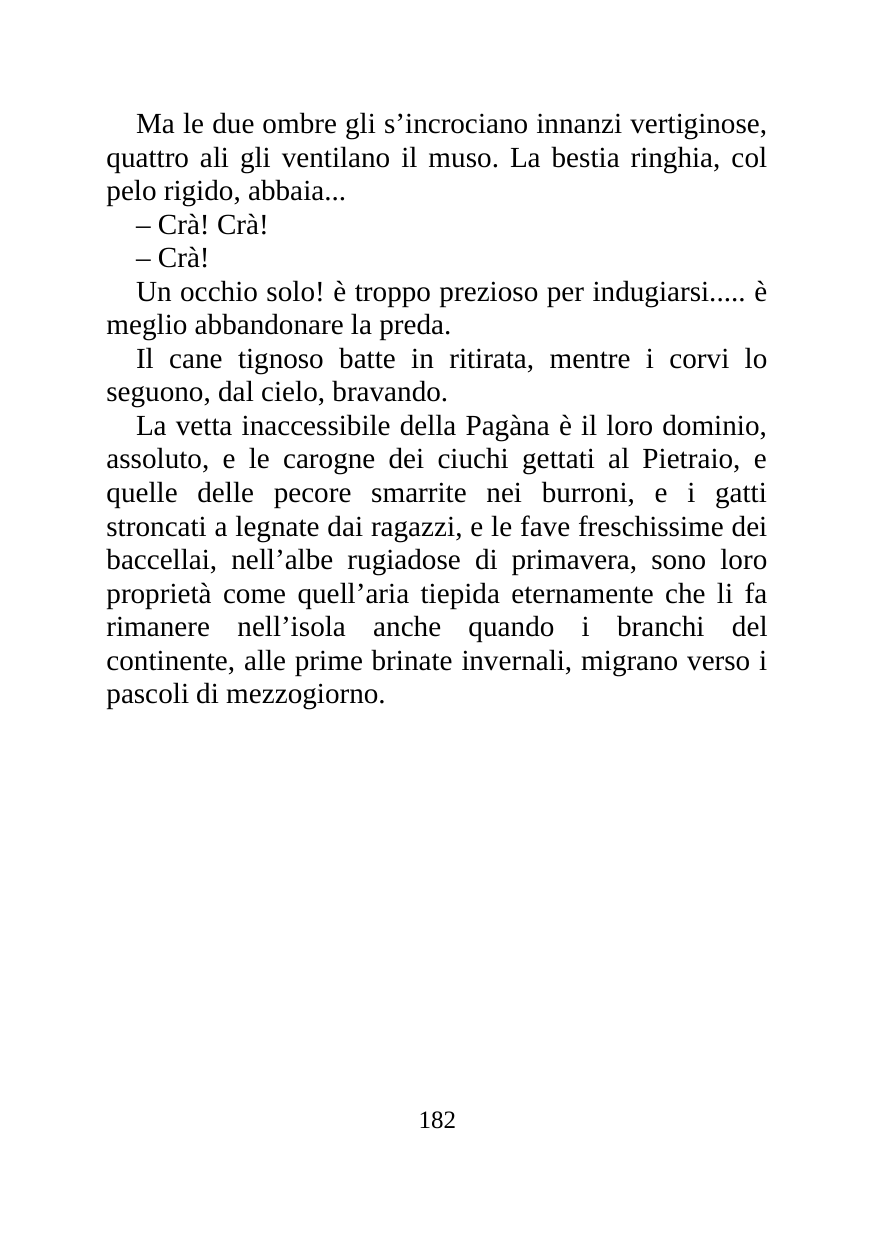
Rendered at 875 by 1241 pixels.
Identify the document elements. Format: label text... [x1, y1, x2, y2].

text – Crà! Crà! [106, 207, 768, 240]
text Il cane tignoso batte in ritirata, mentre i corvi lo seguono, dal cielo, bravando. [106, 341, 768, 408]
text Un occhio solo! è troppo prezioso per indugiarsi..... è meglio abbandonare la preda. [106, 274, 768, 341]
text – Crà! [106, 240, 768, 274]
text Ma le due ombre gli s’incrociano innanzi vertiginose, quattro ali gli ventilano il muso. La bestia ringhia, col pelo rigido, abbaia... [106, 106, 768, 207]
text La vetta inaccessibile della Pagàna è il loro dominio, assoluto, e le carogne dei ciuchi gettati al Pietraio, e quelle delle pecore smarrite nei burroni, e i gatti stroncati a legnate dai ragazzi, e le fave freschissime dei baccellai, nell’albe rugiadose di primavera, sono loro proprietà come quell’aria tiepida eternamente che li fa rimanere nell’isola anche quando i branchi del continente, alle prime brinate invernali, migrano verso i pascoli di mezzogiorno. [106, 408, 768, 710]
